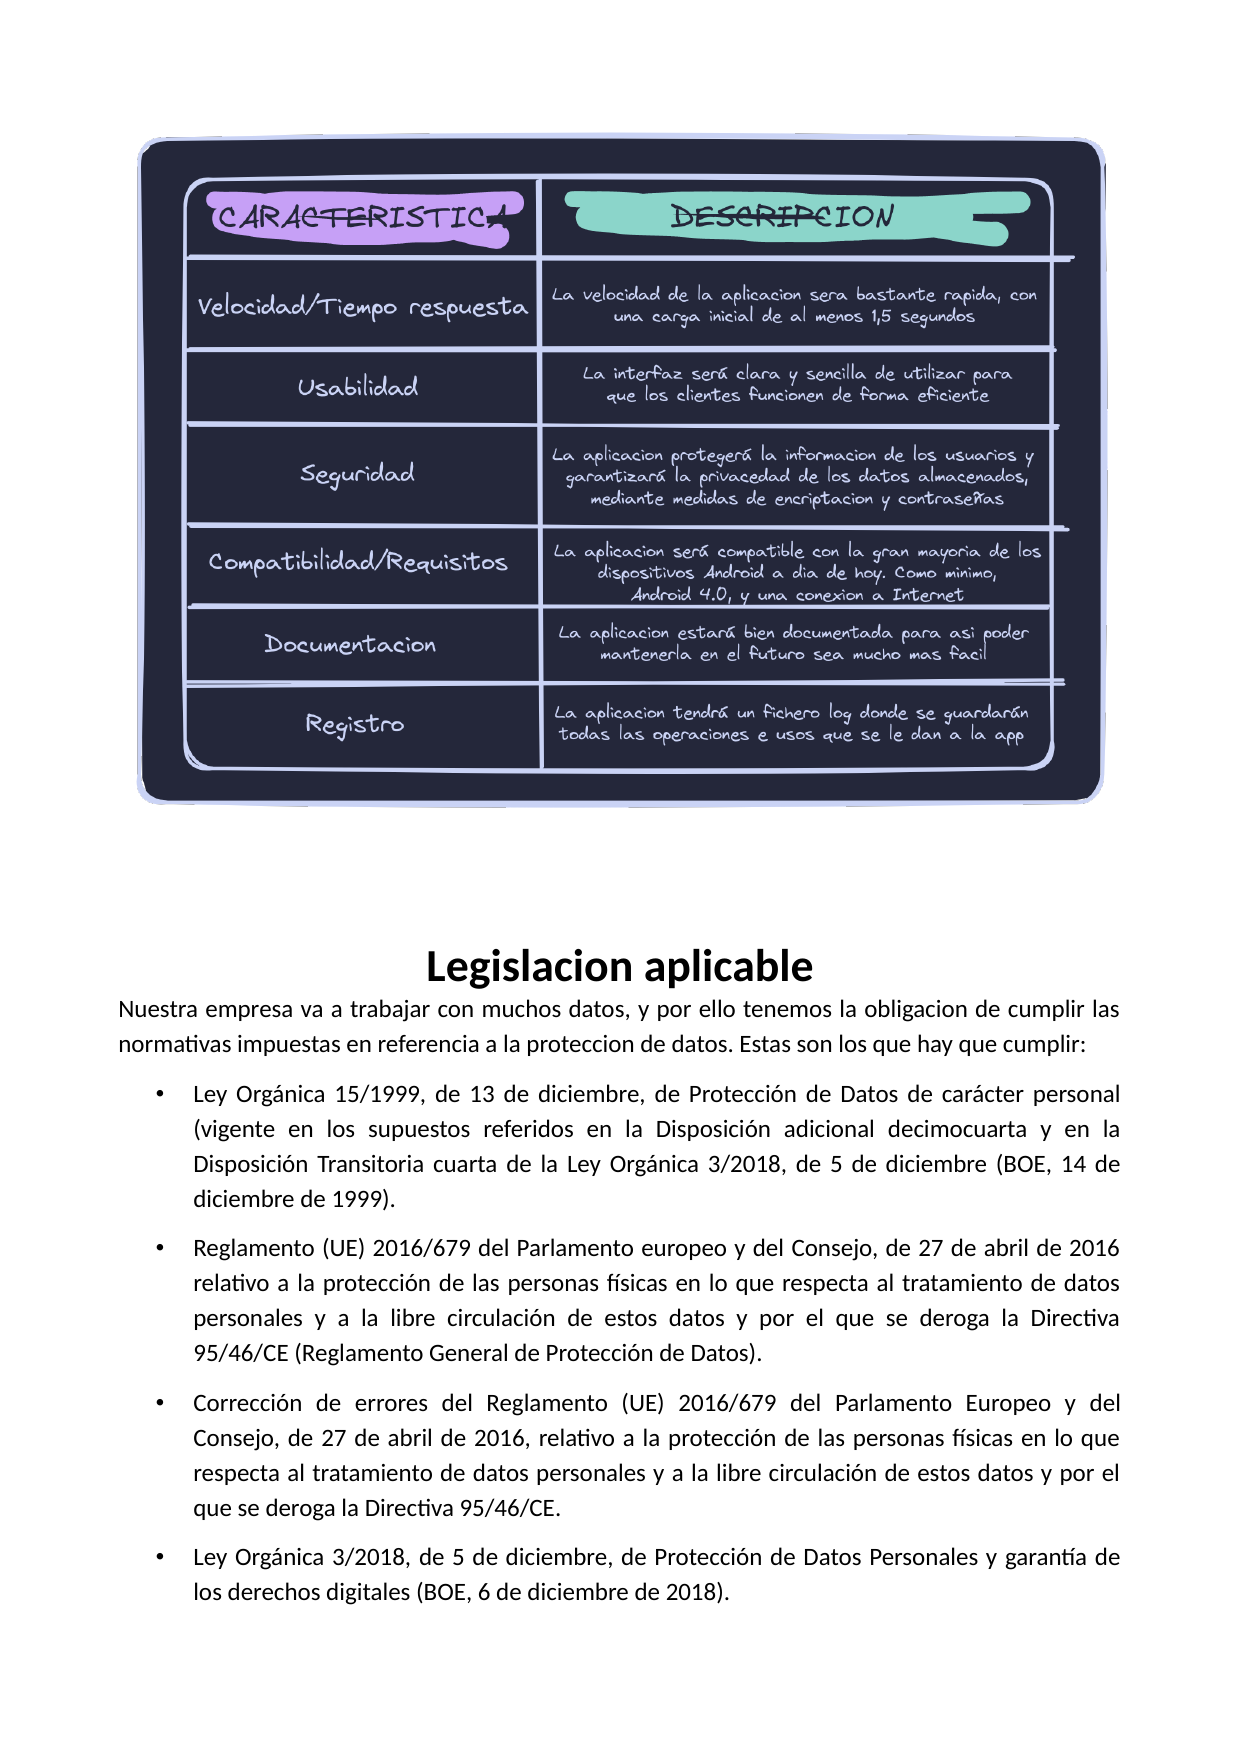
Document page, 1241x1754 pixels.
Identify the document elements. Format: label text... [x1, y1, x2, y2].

text Nuestra empresa va a trabajar con muchos datos, y por ello tenemos la obligacion de cumplir las normativas impuestas en referencia a la proteccion de datos. Estas son los que hay que cumplir: [118, 993, 1122, 1059]
list Ley Orgánica 15/1999, de 13 de diciembre, de Protección de Datos de carácter personal (vigente en los supuestos referidos en la Disposición adicional decimocuarta y en la Disposición Transitoria cuarta de la Ley Orgánica 3/2018, de 5 de diciembre (BOE, 14 de diciembre de 1999). [156, 1078, 1122, 1213]
picture [118, 118, 1123, 823]
list Reglamento (UE) 2016/679 del Parlamento europeo y del Consejo, de 27 de abril de 2016 relativo a la protección de las personas físicas en lo que respecta al tratamiento de datos personales y a la libre circulación de estos datos y por el que se deroga la Directiva 95/46/CE (Reglamento General de Protección de Datos). [156, 1232, 1122, 1368]
list Ley Orgánica 3/2018, de 5 de diciembre, de Protección de Datos Personales y garantía de los derechos digitales (BOE, 6 de diciembre de 2018). [156, 1542, 1122, 1607]
list Corrección de errores del Reglamento (UE) 2016/679 del Parlamento Europeo y del Consejo, de 27 de abril de 2016, relativo a la protección de las personas físicas en lo que respecta al tratamiento de datos personales y a la libre circulación de estos datos y por el que se deroga la Directiva 95/46/CE. [156, 1387, 1122, 1522]
text Legislacion aplicable [118, 937, 1122, 993]
